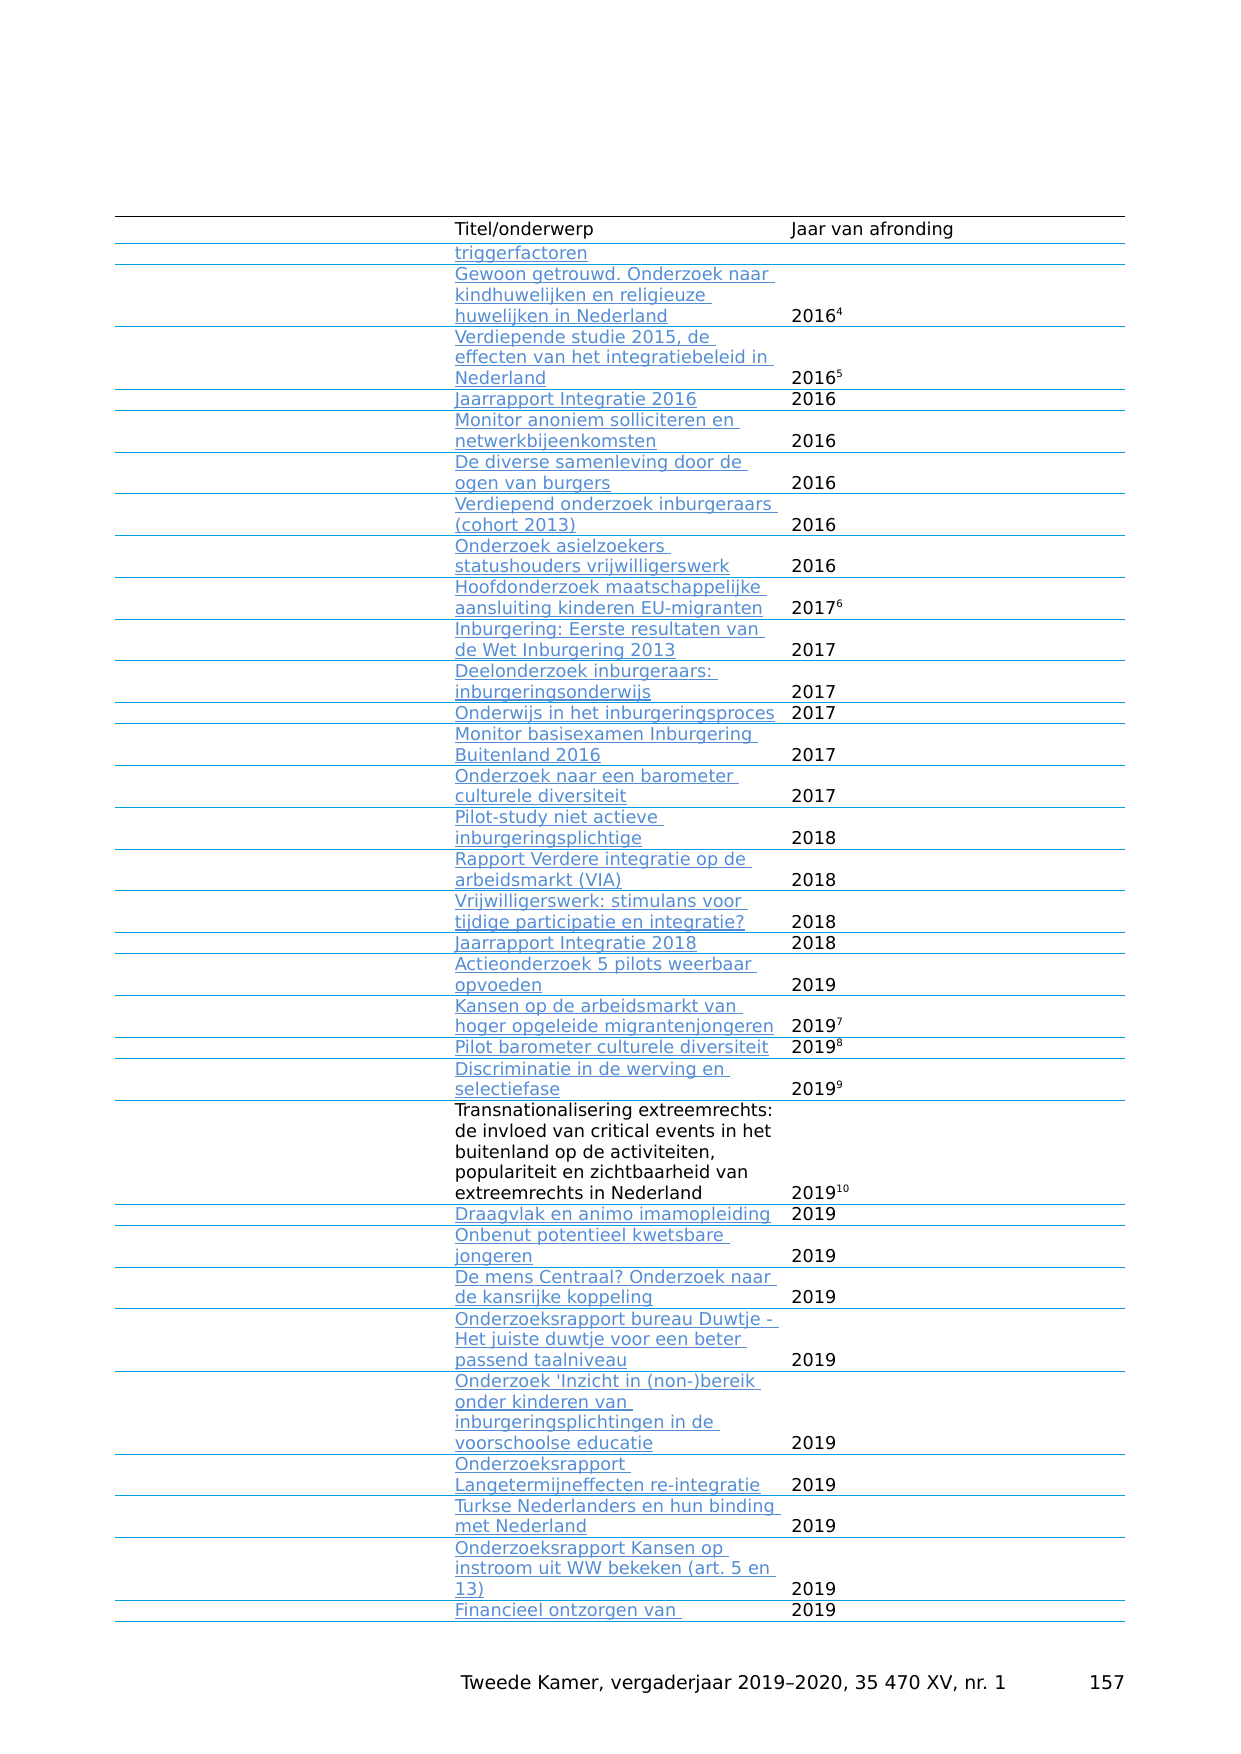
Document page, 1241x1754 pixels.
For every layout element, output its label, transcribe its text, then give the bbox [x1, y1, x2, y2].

table_cell 2018 [788, 850, 1125, 890]
table_cell [115, 1059, 452, 1100]
table_cell 20199 [788, 1059, 1125, 1100]
table_cell Pilot-study niet actieve inburgeringsplichtige [452, 808, 788, 849]
table_cell [115, 494, 452, 535]
table_cell Monitor anoniem solliciteren en netwerkbijeenkomsten [452, 411, 788, 452]
table_cell Vrijwilligerswerk: stimulans voor tijdige participatie en integratie? [452, 891, 788, 932]
table_cell Deelonderzoek inburgeraars: inburgeringsonderwijs [452, 661, 788, 702]
table_cell 2018 [788, 933, 1125, 953]
table_cell [115, 1372, 452, 1453]
table_cell 2019 [788, 954, 1125, 995]
table_cell [115, 390, 452, 410]
table_cell [115, 1496, 452, 1537]
table_cell 20164 [788, 265, 1125, 326]
table_cell Draagvlak en animo imamopleiding [452, 1205, 788, 1224]
table_cell 2019 [788, 1372, 1125, 1453]
table_cell De diverse samenleving door de ogen van burgers [452, 453, 788, 493]
table_cell Hoofdonderzoek maatschappelijke aansluiting kinderen EU-migranten [452, 578, 788, 619]
table_cell De mens Centraal? Onderzoek naar de kansrijke koppeling [452, 1268, 788, 1308]
table_cell [115, 1268, 452, 1308]
table_cell [115, 1538, 452, 1599]
table_cell [115, 1309, 452, 1371]
table_cell [115, 1226, 452, 1266]
table_cell Financieel ontzorgen van [452, 1601, 788, 1621]
table_cell 2019 [788, 1268, 1125, 1308]
table_cell 2016 [788, 411, 1125, 452]
table_header Tabel 127 Overzicht onderzoek artikel 13: Integratie en maatschappelijke samenhang [115, 191, 1125, 216]
table_cell [115, 1038, 452, 1058]
table_cell 2019 [788, 1601, 1125, 1621]
table_cell 2017 [788, 620, 1125, 660]
table_cell Verdiepende studie 2015, de effecten van het integratiebeleid in Nederland [452, 327, 788, 389]
table_cell 2018 [788, 891, 1125, 932]
table_cell Onderzoek naar een barometer culturele diversiteit [452, 766, 788, 807]
table_cell Kansen op de arbeidsmarkt van hoger opgeleide migrantenjongeren [452, 996, 788, 1037]
table_cell [115, 411, 452, 452]
table_cell 2017 [788, 724, 1125, 765]
table_cell 2019 [788, 1226, 1125, 1266]
table_cell 2018 [788, 808, 1125, 849]
table_cell Monitor basisexamen Inburgering Buitenland 2016 [452, 724, 788, 765]
table_cell 2019 [788, 1205, 1125, 1224]
table_cell [115, 996, 452, 1037]
table_cell Onderzoek asielzoekers statushouders vrijwilligerswerk [452, 536, 788, 577]
table_cell 2019 [788, 1455, 1125, 1495]
table_cell [115, 766, 452, 807]
table_cell 2019 [788, 1309, 1125, 1371]
table_cell Onderzoeksrapport Langetermijneffecten re-integratie [452, 1455, 788, 1495]
table_cell Discriminatie in de werving en selectiefase [452, 1059, 788, 1100]
table_cell [115, 265, 452, 326]
table_cell [788, 244, 1125, 264]
table_cell triggerfactoren [452, 244, 788, 264]
table_cell [115, 891, 452, 932]
table_cell [115, 578, 452, 619]
table_cell Onbenut potentieel kwetsbare jongeren [452, 1226, 788, 1266]
table_cell [115, 1601, 452, 1621]
table_cell 2016 [788, 390, 1125, 410]
table_cell Titel/onderwerp [452, 217, 788, 243]
table_cell Verdiepend onderzoek inburgeraars (cohort 2013) [452, 494, 788, 535]
table_cell Pilot barometer culturele diversiteit [452, 1038, 788, 1058]
table_cell 2016 [788, 536, 1125, 577]
table_cell [115, 1455, 452, 1495]
table_cell Onderzoeksrapport Kansen op instroom uit WW bekeken (art. 5 en 13) [452, 1538, 788, 1599]
table_cell 2016 [788, 453, 1125, 493]
table_cell 2016 [788, 494, 1125, 535]
table_cell 20197 [788, 996, 1125, 1037]
table_cell Inburgering: Eerste resultaten van de Wet Inburgering 2013 [452, 620, 788, 660]
table_cell 2019 [788, 1538, 1125, 1599]
table_cell [115, 453, 452, 493]
table_cell [115, 933, 452, 953]
table_cell 2019 [788, 1496, 1125, 1537]
table_cell Transnationalisering extreemrechts: de invloed van critical events in het buitenland op de activiteiten, populariteit en zichtbaarheid van extreemrechts in Nederland [452, 1101, 788, 1203]
table_cell [115, 954, 452, 995]
table_cell 2017 [788, 766, 1125, 807]
table_cell [115, 808, 452, 849]
table_cell Jaarrapport Integratie 2016 [452, 390, 788, 410]
table_cell [115, 1205, 452, 1224]
table_cell Onderzoeksrapport bureau Duwtje - Het juiste duwtje voor een beter passend taalniveau [452, 1309, 788, 1371]
table_cell Onderzoek 'Inzicht in (non-)bereik onder kinderen van inburgeringsplichtingen in de voorschoolse educatie [452, 1372, 788, 1453]
table_cell 201910 [788, 1101, 1125, 1203]
table_cell Gewoon getrouwd. Onderzoek naar kindhuwelijken en religieuze huwelijken in Nederland [452, 265, 788, 326]
table_cell [115, 724, 452, 765]
table_cell 20176 [788, 578, 1125, 619]
table_cell 2017 [788, 703, 1125, 723]
table_cell Onderwijs in het inburgeringsproces [452, 703, 788, 723]
table_cell [115, 620, 452, 660]
table_cell 20198 [788, 1038, 1125, 1058]
table_cell [115, 661, 452, 702]
table_cell Jaar van afronding [788, 217, 1125, 243]
table_cell Jaarrapport Integratie 2018 [452, 933, 788, 953]
table_cell [115, 1101, 452, 1203]
table_cell [115, 536, 452, 577]
table_cell Actieonderzoek 5 pilots weerbaar opvoeden [452, 954, 788, 995]
table_cell 20165 [788, 327, 1125, 389]
table_cell [115, 850, 452, 890]
table_cell [115, 217, 452, 243]
table_cell Turkse Nederlanders en hun binding met Nederland [452, 1496, 788, 1537]
table_cell [115, 244, 452, 264]
table_cell 2017 [788, 661, 1125, 702]
table_cell Rapport Verdere integratie op de arbeidsmarkt (VIA) [452, 850, 788, 890]
table_cell [115, 327, 452, 389]
table_cell [115, 703, 452, 723]
